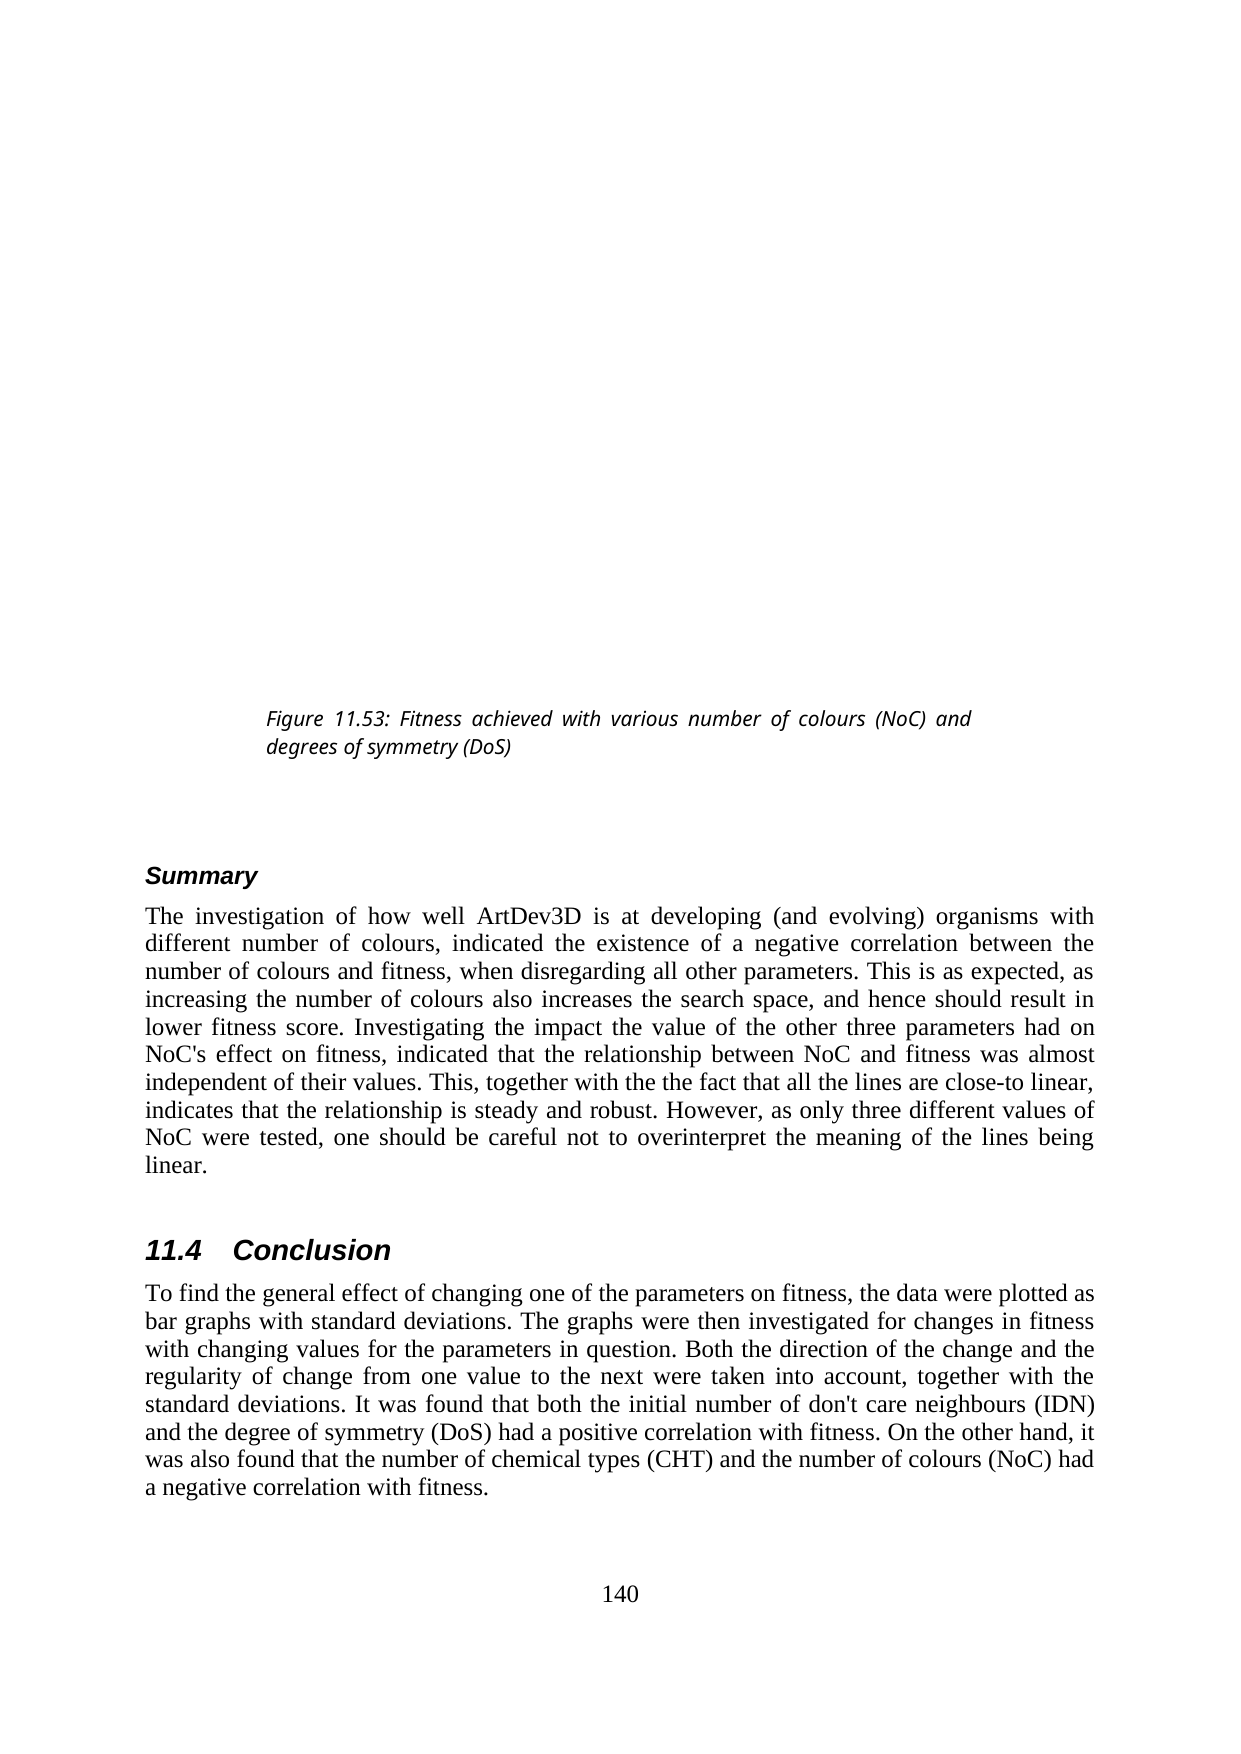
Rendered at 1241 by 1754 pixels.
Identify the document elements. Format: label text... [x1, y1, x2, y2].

table_cell Figure 11.53: Fitness achieved with various number of colours (NoC) and degrees of symmetry (DoS) [266, 704, 974, 760]
subtitle Conclusion [145, 1234, 1096, 1267]
subtitle Summary [145, 862, 1096, 889]
table_header [266, 173, 974, 704]
text To find the general effect of changing one of the parameters on fitness, the data were plotted as bar graphs with standard deviations. The graphs were then investigated for changes in fitness with changing values for the parameters in question. Both the direction of the change and the regularity of change from one value to the next were taken into account, together with the standard deviations. It was found that both the initial number of don't care neighbours (IDN) and the degree of symmetry (DoS) had a positive correlation with fitness. On the other hand, it was also found that the number of chemical types (CHT) and the number of colours (NoC) had a negative correlation with fitness. [145, 1279, 1096, 1501]
text The investigation of how well ArtDev3D is at developing (and evolving) organisms with different number of colours, indicated the existence of a negative correlation between the number of colours and fitness, when disregarding all other parameters. This is as expected, as increasing the number of colours also increases the search space, and hence should result in lower fitness score. Investigating the impact the value of the other three parameters had on NoC's effect on fitness, indicated that the relationship between NoC and fitness was almost independent of their values. This, together with the the fact that all the lines are close-to linear, indicates that the relationship is steady and robust. However, as only three different values of NoC were tested, one should be careful not to overinterpret the meaning of the lines being linear. [145, 902, 1096, 1179]
